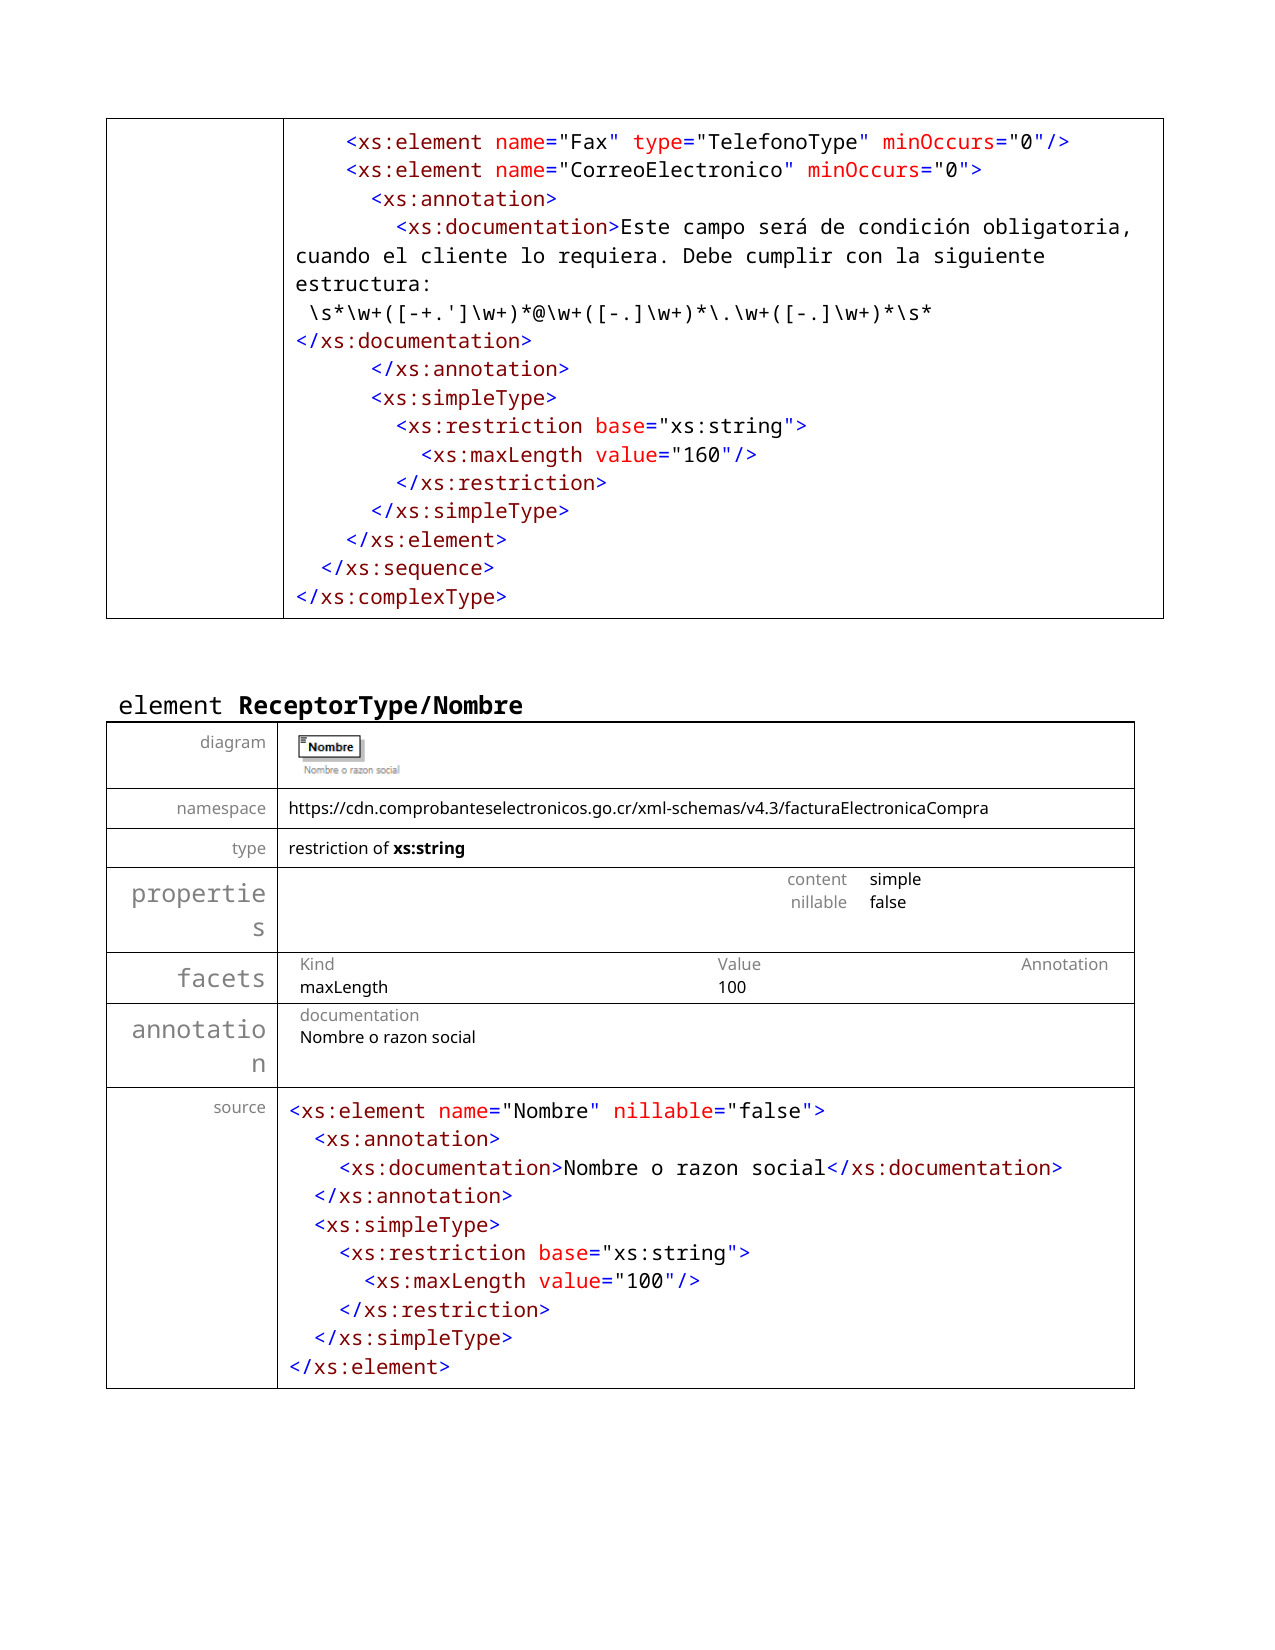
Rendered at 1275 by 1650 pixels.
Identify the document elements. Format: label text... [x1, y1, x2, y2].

table_header simple [858, 868, 1134, 891]
table_cell [278, 868, 1134, 952]
table_cell <xs:element name="Nombre" nillable="false"> <xs:annotation> <xs:documentation>Nombre o razon social</xs:documentation> </xs:annotation> <xs:simpleType> <xs:restriction base="xs:string"> <xs:maxLength value="100"/> </xs:restriction> </xs:simpleType> </xs:element> [278, 1088, 1134, 1388]
table_header Value [706, 953, 1010, 975]
table_cell [107, 119, 283, 618]
table_cell type [107, 829, 277, 867]
table_cell <xs:element name="Fax" type="TelefonoType" minOccurs="0"/> <xs:element name="CorreoElectronico" minOccurs="0"> <xs:annotation> <xs:documentation>Este campo será de condición obligatoria, cuando el cliente lo requiera. Debe cumplir con la siguiente estructura: \s*\w+([-+.']\w+)*@\w+([-.]\w+)*\.\w+([-.]\w+)*\s* </xs:documentation> </xs:annotation> <xs:simpleType> <xs:restriction base="xs:string"> <xs:maxLength value="160"/> </xs:restriction> </xs:simpleType> </xs:element> </xs:sequence> </xs:complexType> [284, 119, 1163, 618]
table_header content [288, 868, 858, 891]
table_header Kind [288, 953, 706, 975]
table_cell maxLength [288, 975, 706, 998]
picture [288, 730, 409, 781]
text element ReceptorType/Nombre [118, 687, 1157, 721]
table_cell namespace [107, 789, 277, 827]
table_cell annotation [107, 1004, 277, 1087]
table_header [278, 723, 1134, 788]
table_cell https://cdn.comprobanteselectronicos.go.cr/xml-schemas/v4.3/facturaElectronicaCompra [278, 789, 1134, 827]
table_cell [278, 1004, 1134, 1087]
table_cell nillable [288, 891, 858, 913]
table_cell false [858, 891, 1134, 913]
table_header documentation [288, 1004, 1134, 1026]
table_cell Nombre o razon social [288, 1026, 1134, 1049]
table_cell properties [107, 868, 277, 952]
table_cell facets [107, 953, 277, 1002]
table_cell 100 [706, 975, 1010, 998]
table_cell source [107, 1088, 277, 1388]
table_header Annotation [1010, 953, 1134, 975]
table_cell [278, 953, 1134, 1002]
table_cell restriction of xs:string [278, 829, 1134, 867]
table_cell [1010, 975, 1134, 998]
table_header diagram [107, 723, 277, 788]
